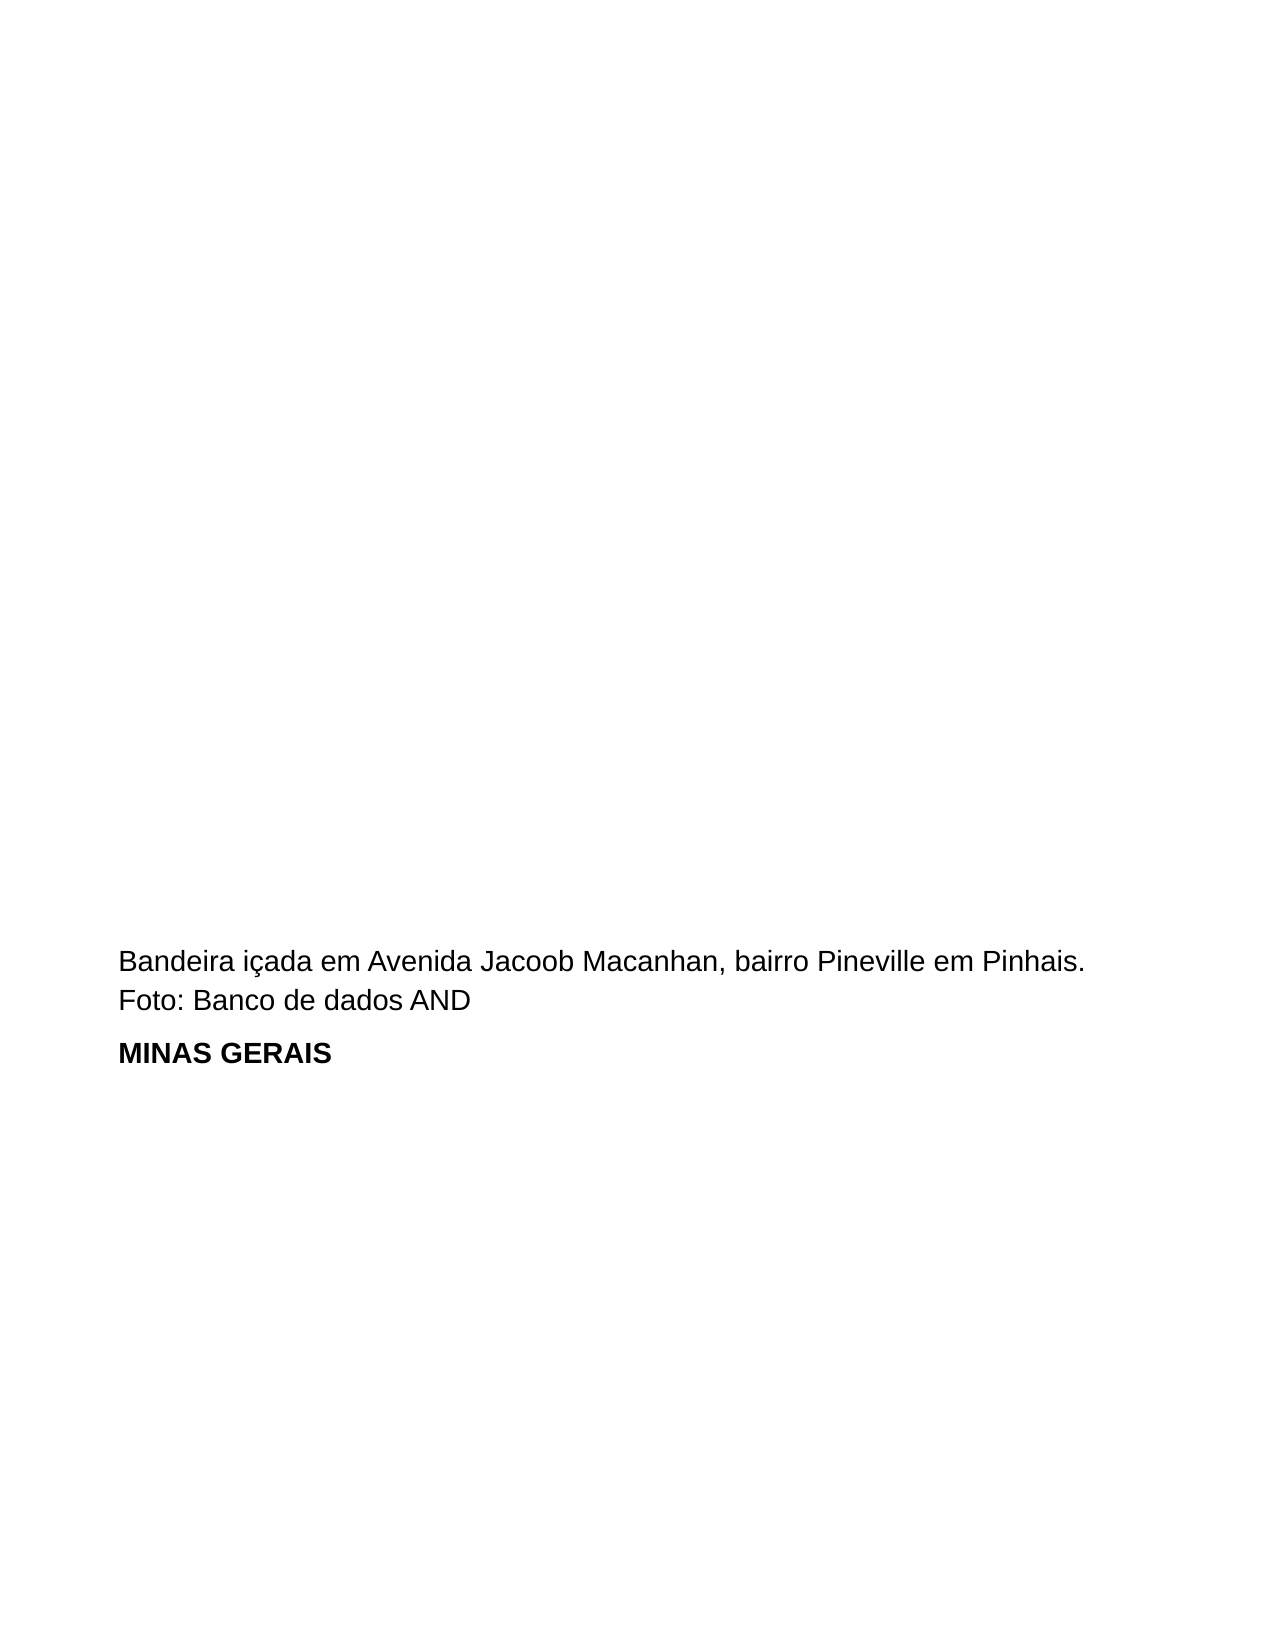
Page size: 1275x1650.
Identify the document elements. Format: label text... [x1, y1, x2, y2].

text MINAS GERAIS [118, 1036, 1157, 1069]
text Bandeira içada em Avenida Jacoob Macanhan, bairro Pineville em Pinhais. Foto: Banco de dados AND [118, 944, 1157, 1016]
